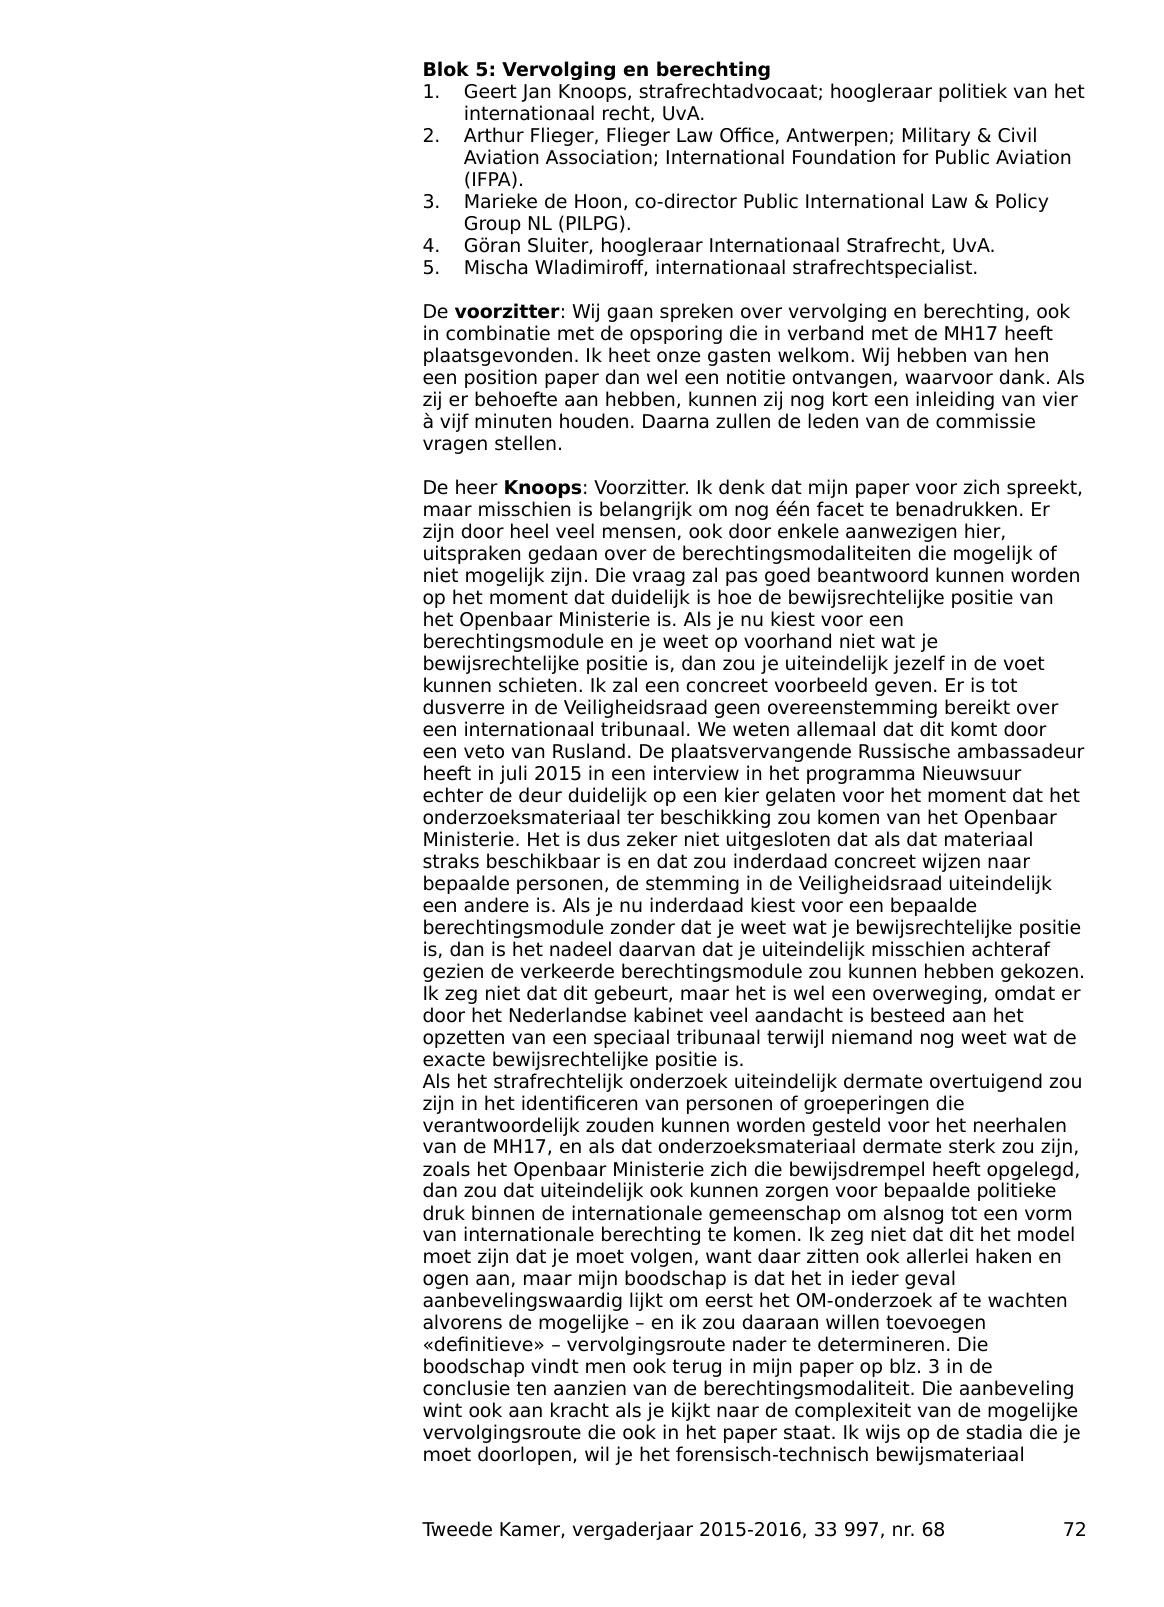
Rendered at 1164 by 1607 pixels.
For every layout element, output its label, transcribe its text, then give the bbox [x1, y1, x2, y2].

text 2. Arthur Flieger, Flieger Law Office, Antwerpen; Military & Civil Aviation Association; International Foundation for Public Aviation (IFPA). [422, 125, 1087, 191]
text De voorzitter: Wij gaan spreken over vervolging en berechting, ook in combinatie met de opsporing die in verband met de MH17 heeft plaatsgevonden. Ik heet onze gasten welkom. Wij hebben van hen een position paper dan wel een notitie ontvangen, waarvoor dank. Als zij er behoefte aan hebben, kunnen zij nog kort een inleiding van vier à vijf minuten houden. Daarna zullen de leden van de commissie vragen stellen. [422, 301, 1087, 455]
text 4. Göran Sluiter, hoogleraar Internationaal Strafrecht, UvA. [422, 235, 1087, 257]
text Als het strafrechtelijk onderzoek uiteindelijk dermate overtuigend zou zijn in het identificeren van personen of groeperingen die verantwoordelijk zouden kunnen worden gesteld voor het neerhalen van de MH17, en als dat onderzoeksmateriaal dermate sterk zou zijn, zoals het Openbaar Ministerie zich die bewijsdrempel heeft opgelegd, dan zou dat uiteindelijk ook kunnen zorgen voor bepaalde politieke druk binnen de internationale gemeenschap om alsnog tot een vorm van internationale berechting te komen. Ik zeg niet dat dit het model moet zijn dat je moet volgen, want daar zitten ook allerlei haken en ogen aan, maar mijn boodschap is dat het in ieder geval aanbevelingswaardig lijkt om eerst het OM-onderzoek af te wachten alvorens de mogelijke – en ik zou daaraan willen toevoegen «definitieve» – vervolgingsroute nader te determineren. Die boodschap vindt men ook terug in mijn paper op blz. 3 in de conclusie ten aanzien van de berechtingsmodaliteit. Die aanbeveling wint ook aan kracht als je kijkt naar de complexiteit van de mogelijke vervolgingsroute die ook in het paper staat. Ik wijs op de stadia die je moet doorlopen, wil je het forensisch-technisch bewijsmateriaal [422, 1071, 1087, 1466]
text 3. Marieke de Hoon, co-director Public International Law & Policy Group NL (PILPG). [422, 191, 1087, 235]
text 1. Geert Jan Knoops, strafrechtadvocaat; hoogleraar politiek van het internationaal recht, UvA. [422, 81, 1087, 125]
text 5. Mischa Wladimiroff, internationaal strafrechtspecialist. [422, 257, 1087, 279]
subtitle Blok 5: Vervolging en berechting [422, 59, 1087, 81]
text De heer Knoops: Voorzitter. Ik denk dat mijn paper voor zich spreekt, maar misschien is belangrijk om nog één facet te benadrukken. Er zijn door heel veel mensen, ook door enkele aanwezigen hier, uitspraken gedaan over de berechtingsmodaliteiten die mogelijk of niet mogelijk zijn. Die vraag zal pas goed beantwoord kunnen worden op het moment dat duidelijk is hoe de bewijsrechtelijke positie van het Openbaar Ministerie is. Als je nu kiest voor een berechtingsmodule en je weet op voorhand niet wat je bewijsrechtelijke positie is, dan zou je uiteindelijk jezelf in de voet kunnen schieten. Ik zal een concreet voorbeeld geven. Er is tot dusverre in de Veiligheidsraad geen overeenstemming bereikt over een internationaal tribunaal. We weten allemaal dat dit komt door een veto van Rusland. De plaatsvervangende Russische ambassadeur heeft in juli 2015 in een interview in het programma Nieuwsuur echter de deur duidelijk op een kier gelaten voor het moment dat het onderzoeksmateriaal ter beschikking zou komen van het Openbaar Ministerie. Het is dus zeker niet uitgesloten dat als dat materiaal straks beschikbaar is en dat zou inderdaad concreet wijzen naar bepaalde personen, de stemming in de Veiligheidsraad uiteindelijk een andere is. Als je nu inderdaad kiest voor een bepaalde berechtingsmodule zonder dat je weet wat je bewijsrechtelijke positie is, dan is het nadeel daarvan dat je uiteindelijk misschien achteraf gezien de verkeerde berechtingsmodule zou kunnen hebben gekozen. Ik zeg niet dat dit gebeurt, maar het is wel een overweging, omdat er door het Nederlandse kabinet veel aandacht is besteed aan het opzetten van een speciaal tribunaal terwijl niemand nog weet wat de exacte bewijsrechtelijke positie is. [422, 477, 1087, 1071]
